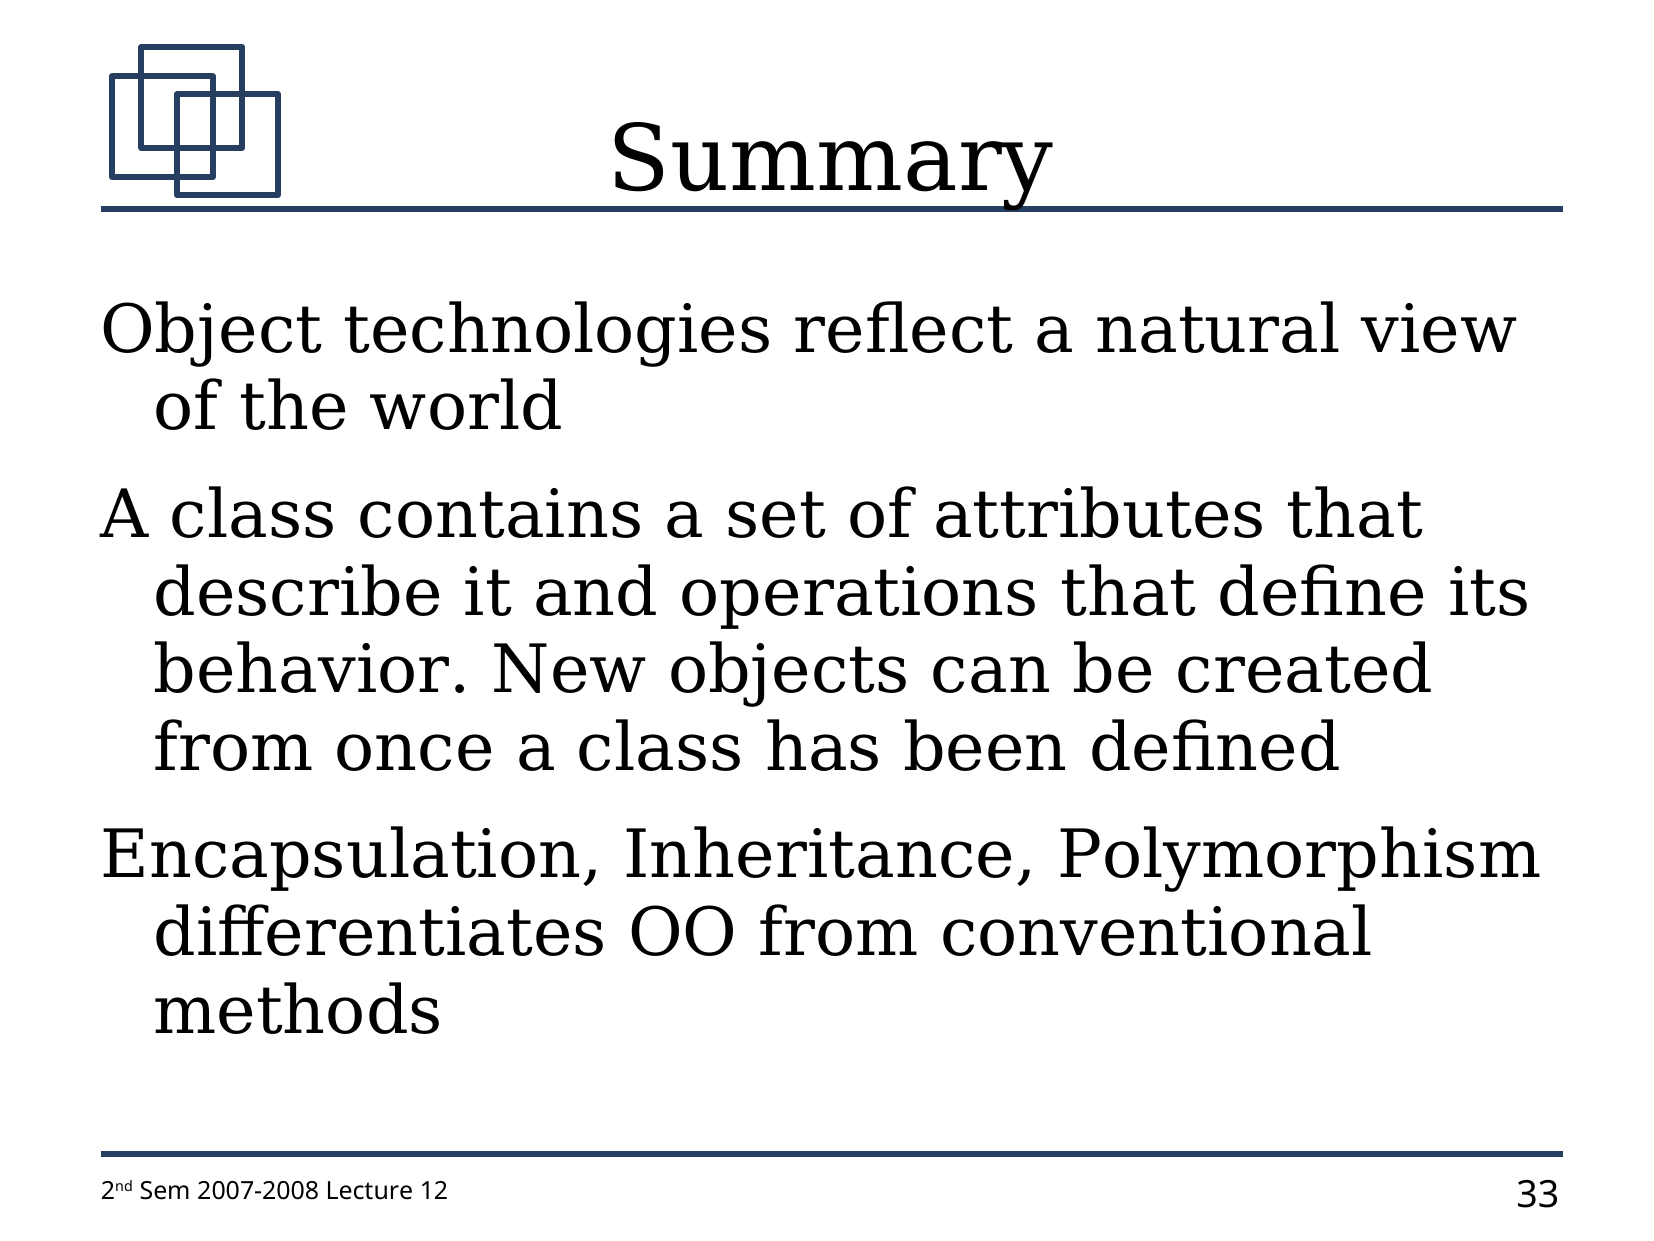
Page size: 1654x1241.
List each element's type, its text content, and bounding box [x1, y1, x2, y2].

list Object technologies reflect a natural view of the world A class contains a set of attributes that describe it and operations that define its behavior. New objects can be created from once a class has been defined Encapsulation, Inheritance, Polymorphism differentiates OO from conventional methods [82, 290, 1571, 1109]
title Summary [86, 55, 1576, 263]
